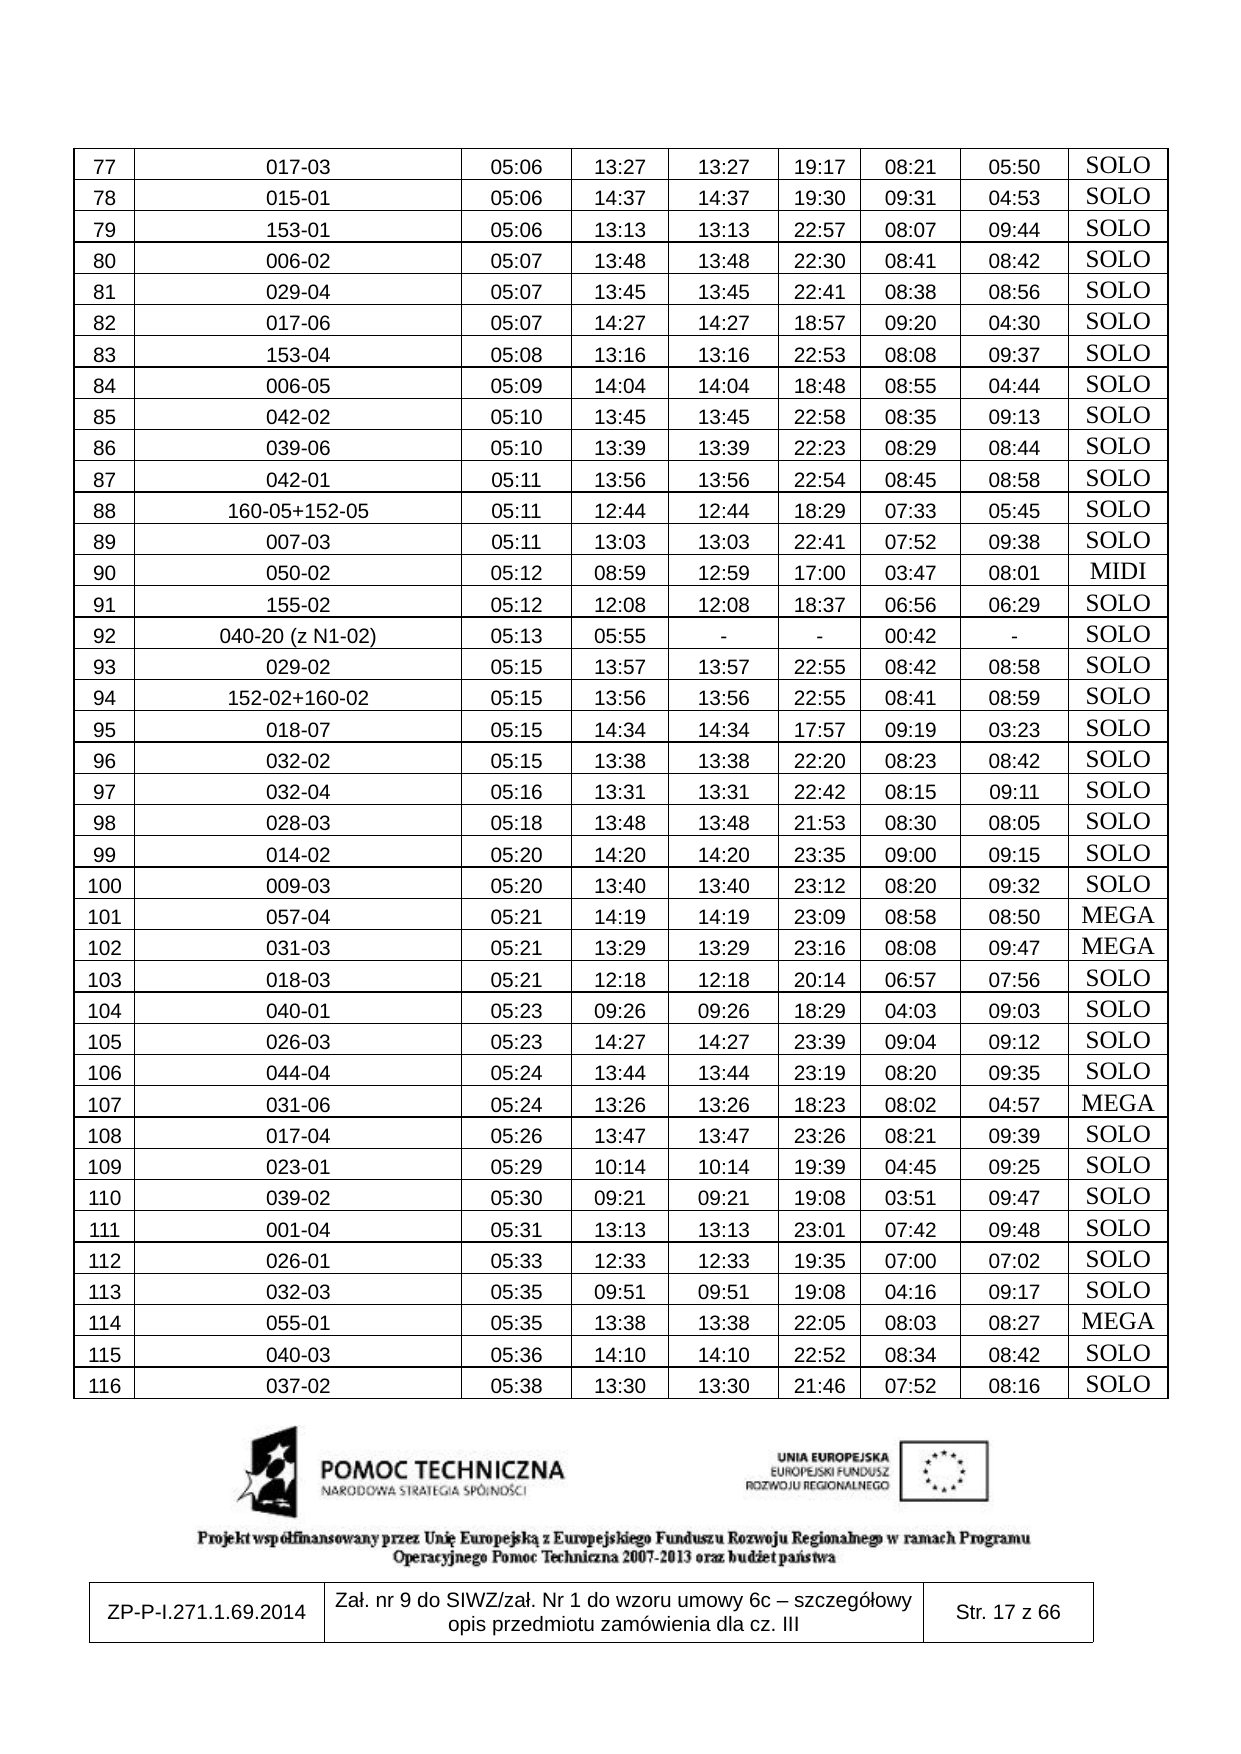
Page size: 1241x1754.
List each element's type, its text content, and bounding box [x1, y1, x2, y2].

table_cell 06:57 [861, 961, 960, 991]
table_cell 13:16 [669, 336, 778, 366]
table_cell 08:21 [861, 1118, 960, 1148]
table_cell 017-03 [135, 149, 461, 179]
table_cell 05:35 [462, 1274, 571, 1304]
table_cell 07:52 [861, 524, 960, 554]
table_cell 89 [75, 524, 134, 554]
table_cell 08:41 [861, 243, 960, 273]
table_cell 031-06 [135, 1086, 461, 1116]
table_cell 05:24 [462, 1086, 571, 1116]
table_cell 96 [75, 743, 134, 773]
table_cell 18:57 [779, 305, 860, 335]
table_cell 006-05 [135, 368, 461, 398]
table_cell 08:29 [861, 430, 960, 460]
table_cell 026-03 [135, 1024, 461, 1054]
table_cell SOLO [1069, 1024, 1167, 1054]
table_cell SOLO [1069, 836, 1167, 866]
table_cell 08:20 [861, 868, 960, 898]
table_cell 09:15 [961, 836, 1068, 866]
table_cell SOLO [1069, 336, 1167, 366]
table_cell 21:53 [779, 805, 860, 835]
table_cell 05:12 [462, 586, 571, 616]
table_cell 83 [75, 336, 134, 366]
table_cell 09:51 [669, 1274, 778, 1304]
table_cell 12:44 [669, 493, 778, 523]
table_cell 12:33 [572, 1243, 668, 1273]
table_cell 109 [75, 1149, 134, 1179]
table_cell 93 [75, 649, 134, 679]
table_cell 13:56 [669, 461, 778, 491]
table_cell 05:15 [462, 711, 571, 741]
table_cell 23:35 [779, 836, 860, 866]
table_cell 037-02 [135, 1368, 461, 1398]
table_cell 13:13 [572, 1211, 668, 1241]
table_cell 100 [75, 868, 134, 898]
table_cell 19:30 [779, 180, 860, 210]
table_cell 13:57 [669, 649, 778, 679]
picture [193, 1425, 1036, 1568]
table_cell 04:16 [861, 1274, 960, 1304]
table_cell 86 [75, 430, 134, 460]
table_cell 14:20 [572, 836, 668, 866]
table_cell 017-04 [135, 1118, 461, 1148]
table_cell 98 [75, 805, 134, 835]
table_cell 22:54 [779, 461, 860, 491]
table_cell 026-01 [135, 1243, 461, 1273]
table_cell 05:07 [462, 305, 571, 335]
table_cell 09:47 [961, 1180, 1068, 1210]
table_cell 05:12 [462, 555, 571, 585]
table_cell 85 [75, 399, 134, 429]
table_cell 08:03 [861, 1305, 960, 1335]
table_cell 03:51 [861, 1180, 960, 1210]
table_cell 05:38 [462, 1368, 571, 1398]
table_cell MEGA [1069, 930, 1167, 960]
table_cell 13:48 [572, 243, 668, 273]
table_cell SOLO [1069, 1274, 1167, 1304]
table_cell SOLO [1069, 1118, 1167, 1148]
table_cell SOLO [1069, 211, 1167, 241]
table_cell 14:10 [572, 1336, 668, 1366]
table_cell 08:59 [572, 555, 668, 585]
table_cell 04:44 [961, 368, 1068, 398]
table_cell 08:42 [961, 743, 1068, 773]
table_cell 09:20 [861, 305, 960, 335]
table_cell 040-01 [135, 993, 461, 1023]
table_cell 13:45 [669, 399, 778, 429]
table_cell 044-04 [135, 1055, 461, 1085]
table_cell 13:47 [572, 1118, 668, 1148]
table_cell 88 [75, 493, 134, 523]
table_cell 07:52 [861, 1368, 960, 1398]
table_cell SOLO [1069, 774, 1167, 804]
table_cell 14:27 [669, 305, 778, 335]
table_cell 08:23 [861, 743, 960, 773]
table_cell 018-07 [135, 711, 461, 741]
table_cell 13:27 [572, 149, 668, 179]
table_cell 22:55 [779, 649, 860, 679]
table_cell 108 [75, 1118, 134, 1148]
table_cell SOLO [1069, 961, 1167, 991]
table_cell 050-02 [135, 555, 461, 585]
table_cell 08:07 [861, 211, 960, 241]
table_cell 09:26 [572, 993, 668, 1023]
table_cell 13:44 [669, 1055, 778, 1085]
table_cell 23:19 [779, 1055, 860, 1085]
table_cell 08:58 [961, 649, 1068, 679]
table_cell 08:38 [861, 274, 960, 304]
table_cell 14:27 [669, 1024, 778, 1054]
table_cell 18:48 [779, 368, 860, 398]
table_cell 84 [75, 368, 134, 398]
table_cell 114 [75, 1305, 134, 1335]
table_cell - [779, 618, 860, 648]
table_cell 22:58 [779, 399, 860, 429]
table_cell 20:14 [779, 961, 860, 991]
table_cell 82 [75, 305, 134, 335]
table_cell 14:27 [572, 305, 668, 335]
table_cell 039-02 [135, 1180, 461, 1210]
table_cell 107 [75, 1086, 134, 1116]
table_cell 057-04 [135, 899, 461, 929]
table_cell 09:00 [861, 836, 960, 866]
table_cell 09:03 [961, 993, 1068, 1023]
table_cell 153-04 [135, 336, 461, 366]
table_cell 08:20 [861, 1055, 960, 1085]
table_cell 08:42 [961, 1336, 1068, 1366]
table_cell 22:42 [779, 774, 860, 804]
table_cell 13:39 [572, 430, 668, 460]
table_cell 08:01 [961, 555, 1068, 585]
table_cell 91 [75, 586, 134, 616]
table_cell 029-04 [135, 274, 461, 304]
table_cell 08:41 [861, 680, 960, 710]
table_cell SOLO [1069, 305, 1167, 335]
table_cell 23:01 [779, 1211, 860, 1241]
table_cell 04:53 [961, 180, 1068, 210]
table_cell SOLO [1069, 1243, 1167, 1273]
table_cell 05:15 [462, 743, 571, 773]
table_cell 19:17 [779, 149, 860, 179]
table_cell 13:27 [669, 149, 778, 179]
table_cell 113 [75, 1274, 134, 1304]
table_cell 18:37 [779, 586, 860, 616]
table_cell 08:08 [861, 930, 960, 960]
table_cell 22:41 [779, 274, 860, 304]
table_cell 08:34 [861, 1336, 960, 1366]
table_cell 14:04 [669, 368, 778, 398]
table_cell 18:29 [779, 493, 860, 523]
table_cell 155-02 [135, 586, 461, 616]
table_cell 08:02 [861, 1086, 960, 1116]
table_cell 05:09 [462, 368, 571, 398]
table_cell 05:33 [462, 1243, 571, 1273]
table_cell SOLO [1069, 1149, 1167, 1179]
table_cell 039-06 [135, 430, 461, 460]
table_cell SOLO [1069, 805, 1167, 835]
table_cell 09:12 [961, 1024, 1068, 1054]
table_cell 12:18 [572, 961, 668, 991]
table_cell 13:13 [669, 1211, 778, 1241]
table_cell 13:29 [572, 930, 668, 960]
table_cell 09:26 [669, 993, 778, 1023]
table_cell 13:38 [572, 743, 668, 773]
table_cell 08:44 [961, 430, 1068, 460]
table_cell 05:07 [462, 274, 571, 304]
table_cell 09:35 [961, 1055, 1068, 1085]
table_cell 08:16 [961, 1368, 1068, 1398]
table_cell 13:45 [669, 274, 778, 304]
table_cell 07:33 [861, 493, 960, 523]
table_cell 101 [75, 899, 134, 929]
table_cell 05:35 [462, 1305, 571, 1335]
table_cell 09:17 [961, 1274, 1068, 1304]
table_cell 13:29 [669, 930, 778, 960]
table_cell 13:48 [572, 805, 668, 835]
table_cell MEGA [1069, 1086, 1167, 1116]
table_cell 05:30 [462, 1180, 571, 1210]
table_cell 08:21 [861, 149, 960, 179]
table_cell 05:21 [462, 961, 571, 991]
table_cell 13:45 [572, 399, 668, 429]
table_cell SOLO [1069, 430, 1167, 460]
table_cell 08:45 [861, 461, 960, 491]
table_cell 032-04 [135, 774, 461, 804]
table_cell 13:16 [572, 336, 668, 366]
table_cell MEGA [1069, 1305, 1167, 1335]
table_cell 05:20 [462, 836, 571, 866]
table_cell 12:33 [669, 1243, 778, 1273]
table_cell 05:23 [462, 1024, 571, 1054]
table_cell 22:30 [779, 243, 860, 273]
table_cell SOLO [1069, 586, 1167, 616]
table_cell 22:52 [779, 1336, 860, 1366]
table_cell 23:12 [779, 868, 860, 898]
table_cell 09:21 [572, 1180, 668, 1210]
table_cell 97 [75, 774, 134, 804]
table_cell 22:20 [779, 743, 860, 773]
table_cell 153-01 [135, 211, 461, 241]
table_cell 007-03 [135, 524, 461, 554]
table_cell SOLO [1069, 618, 1167, 648]
table_cell MIDI [1069, 555, 1167, 585]
table_cell 032-02 [135, 743, 461, 773]
table_cell 22:23 [779, 430, 860, 460]
table_cell SOLO [1069, 243, 1167, 273]
table_cell 05:11 [462, 524, 571, 554]
table_cell 009-03 [135, 868, 461, 898]
table_cell 14:19 [669, 899, 778, 929]
table_cell 09:37 [961, 336, 1068, 366]
table_cell 08:30 [861, 805, 960, 835]
table_cell 09:13 [961, 399, 1068, 429]
table_cell 104 [75, 993, 134, 1023]
table_cell - [961, 618, 1068, 648]
table_cell 029-02 [135, 649, 461, 679]
table_cell 08:59 [961, 680, 1068, 710]
table_cell 09:25 [961, 1149, 1068, 1179]
table_cell 13:45 [572, 274, 668, 304]
table_cell 08:15 [861, 774, 960, 804]
table_cell 12:44 [572, 493, 668, 523]
table_cell 18:29 [779, 993, 860, 1023]
table_cell 23:09 [779, 899, 860, 929]
table_cell 13:30 [669, 1368, 778, 1398]
table_cell 05:15 [462, 649, 571, 679]
table_cell 09:39 [961, 1118, 1068, 1148]
table_cell 94 [75, 680, 134, 710]
table_cell 08:42 [961, 243, 1068, 273]
table_cell 23:16 [779, 930, 860, 960]
table_cell 102 [75, 930, 134, 960]
table_cell 06:56 [861, 586, 960, 616]
table_cell 09:38 [961, 524, 1068, 554]
table_cell 08:56 [961, 274, 1068, 304]
table_cell 10:14 [669, 1149, 778, 1179]
table_cell 09:48 [961, 1211, 1068, 1241]
table_cell 006-02 [135, 243, 461, 273]
table_cell 05:11 [462, 461, 571, 491]
table_cell 17:57 [779, 711, 860, 741]
table_cell 90 [75, 555, 134, 585]
table_cell 08:08 [861, 336, 960, 366]
table_cell 13:38 [669, 743, 778, 773]
table_cell 80 [75, 243, 134, 273]
table_cell 87 [75, 461, 134, 491]
table_cell 13:40 [572, 868, 668, 898]
table_cell 05:16 [462, 774, 571, 804]
table_cell 04:57 [961, 1086, 1068, 1116]
table_cell SOLO [1069, 743, 1167, 773]
table_cell 08:05 [961, 805, 1068, 835]
table_cell SOLO [1069, 1055, 1167, 1085]
table_cell 13:44 [572, 1055, 668, 1085]
table_cell SOLO [1069, 1336, 1167, 1366]
table_cell 14:04 [572, 368, 668, 398]
table_cell 19:08 [779, 1180, 860, 1210]
table_cell 042-02 [135, 399, 461, 429]
table_cell 018-03 [135, 961, 461, 991]
table_cell 115 [75, 1336, 134, 1366]
table_cell 22:05 [779, 1305, 860, 1335]
table_cell 031-03 [135, 930, 461, 960]
table_cell 09:47 [961, 930, 1068, 960]
table_cell MEGA [1069, 899, 1167, 929]
table_cell 92 [75, 618, 134, 648]
table_cell 05:08 [462, 336, 571, 366]
table_cell 13:13 [669, 211, 778, 241]
table_cell 08:35 [861, 399, 960, 429]
table_cell 040-03 [135, 1336, 461, 1366]
table_cell 05:06 [462, 211, 571, 241]
table_cell 14:37 [572, 180, 668, 210]
table_cell 152-02+160-02 [135, 680, 461, 710]
table_cell 04:45 [861, 1149, 960, 1179]
table_cell 111 [75, 1211, 134, 1241]
table_cell 22:55 [779, 680, 860, 710]
table_cell 09:04 [861, 1024, 960, 1054]
table_cell SOLO [1069, 680, 1167, 710]
table_cell 19:39 [779, 1149, 860, 1179]
table_cell SOLO [1069, 1368, 1167, 1398]
table_cell 23:26 [779, 1118, 860, 1148]
table_cell SOLO [1069, 649, 1167, 679]
table_cell 05:06 [462, 180, 571, 210]
table_cell 116 [75, 1368, 134, 1398]
table_cell 78 [75, 180, 134, 210]
table_cell 79 [75, 211, 134, 241]
table_cell 13:31 [669, 774, 778, 804]
table_cell 028-03 [135, 805, 461, 835]
table_cell 055-01 [135, 1305, 461, 1335]
table_cell 05:06 [462, 149, 571, 179]
table_cell 04:30 [961, 305, 1068, 335]
table_cell 07:02 [961, 1243, 1068, 1273]
table_cell 103 [75, 961, 134, 991]
table_cell 05:23 [462, 993, 571, 1023]
table_cell 032-03 [135, 1274, 461, 1304]
table_cell 05:31 [462, 1211, 571, 1241]
table_cell 014-02 [135, 836, 461, 866]
table_cell SOLO [1069, 524, 1167, 554]
table_cell 05:18 [462, 805, 571, 835]
table_cell 22:53 [779, 336, 860, 366]
table_cell 14:10 [669, 1336, 778, 1366]
table_cell 13:48 [669, 243, 778, 273]
table_cell SOLO [1069, 274, 1167, 304]
table_cell 017-06 [135, 305, 461, 335]
table_cell 05:55 [572, 618, 668, 648]
table_cell 81 [75, 274, 134, 304]
table_cell SOLO [1069, 1211, 1167, 1241]
table_cell 015-01 [135, 180, 461, 210]
table_cell 13:03 [669, 524, 778, 554]
table_cell 13:48 [669, 805, 778, 835]
table_cell 05:24 [462, 1055, 571, 1085]
table_cell 05:21 [462, 930, 571, 960]
table_cell 05:07 [462, 243, 571, 273]
table_cell 00:42 [861, 618, 960, 648]
table_cell 13:13 [572, 211, 668, 241]
table_cell 07:42 [861, 1211, 960, 1241]
table_cell 95 [75, 711, 134, 741]
table_cell 05:15 [462, 680, 571, 710]
table_cell 21:46 [779, 1368, 860, 1398]
table_cell 13:03 [572, 524, 668, 554]
table_cell 05:21 [462, 899, 571, 929]
table_cell 13:30 [572, 1368, 668, 1398]
table_cell 23:39 [779, 1024, 860, 1054]
table_cell SOLO [1069, 1180, 1167, 1210]
table_cell 18:23 [779, 1086, 860, 1116]
table_cell 106 [75, 1055, 134, 1085]
table_cell 12:08 [572, 586, 668, 616]
table_cell 13:56 [669, 680, 778, 710]
table_cell 14:20 [669, 836, 778, 866]
table_cell 13:56 [572, 680, 668, 710]
table_cell 08:58 [961, 461, 1068, 491]
table_cell SOLO [1069, 399, 1167, 429]
table_cell 13:47 [669, 1118, 778, 1148]
table_cell 07:00 [861, 1243, 960, 1273]
table_cell 09:21 [669, 1180, 778, 1210]
table_cell 040-20 (z N1-02) [135, 618, 461, 648]
table_cell 03:23 [961, 711, 1068, 741]
table_cell 08:42 [861, 649, 960, 679]
table_cell 09:11 [961, 774, 1068, 804]
table_cell 001-04 [135, 1211, 461, 1241]
table_cell SOLO [1069, 149, 1167, 179]
table_cell 09:19 [861, 711, 960, 741]
table_cell 09:51 [572, 1274, 668, 1304]
table_cell 14:34 [669, 711, 778, 741]
table_cell 13:38 [572, 1305, 668, 1335]
table_cell SOLO [1069, 180, 1167, 210]
table_cell 08:50 [961, 899, 1068, 929]
table_cell 09:31 [861, 180, 960, 210]
table_cell 99 [75, 836, 134, 866]
table_cell 08:58 [861, 899, 960, 929]
table_cell SOLO [1069, 368, 1167, 398]
table_cell 12:59 [669, 555, 778, 585]
table_cell 05:26 [462, 1118, 571, 1148]
table_cell 22:41 [779, 524, 860, 554]
table_cell 05:20 [462, 868, 571, 898]
table_cell SOLO [1069, 993, 1167, 1023]
table_cell 05:10 [462, 430, 571, 460]
table_cell 08:27 [961, 1305, 1068, 1335]
table_cell 12:08 [669, 586, 778, 616]
table_cell 13:26 [669, 1086, 778, 1116]
table_cell 13:38 [669, 1305, 778, 1335]
table_cell 105 [75, 1024, 134, 1054]
table_cell 110 [75, 1180, 134, 1210]
table_cell 13:31 [572, 774, 668, 804]
table_cell 14:37 [669, 180, 778, 210]
table_cell SOLO [1069, 461, 1167, 491]
table_cell 05:11 [462, 493, 571, 523]
table_cell SOLO [1069, 493, 1167, 523]
table_cell 12:18 [669, 961, 778, 991]
table_cell 07:56 [961, 961, 1068, 991]
table_cell 77 [75, 149, 134, 179]
table_cell 13:40 [669, 868, 778, 898]
table_cell 03:47 [861, 555, 960, 585]
table_cell 09:32 [961, 868, 1068, 898]
table_cell 10:14 [572, 1149, 668, 1179]
table_cell 05:50 [961, 149, 1068, 179]
table_cell - [669, 618, 778, 648]
table_cell 05:10 [462, 399, 571, 429]
table_cell 05:13 [462, 618, 571, 648]
table_cell 14:19 [572, 899, 668, 929]
table_cell 13:56 [572, 461, 668, 491]
table_cell 19:08 [779, 1274, 860, 1304]
table_cell 05:36 [462, 1336, 571, 1366]
table_cell 06:29 [961, 586, 1068, 616]
table_cell 042-01 [135, 461, 461, 491]
table_cell 08:55 [861, 368, 960, 398]
table_cell SOLO [1069, 711, 1167, 741]
table_cell 13:39 [669, 430, 778, 460]
table_cell 14:27 [572, 1024, 668, 1054]
table_cell 05:45 [961, 493, 1068, 523]
table_cell 023-01 [135, 1149, 461, 1179]
table_cell 17:00 [779, 555, 860, 585]
table_cell SOLO [1069, 868, 1167, 898]
table_cell 13:26 [572, 1086, 668, 1116]
table_cell 14:34 [572, 711, 668, 741]
table_cell 19:35 [779, 1243, 860, 1273]
table_cell 05:29 [462, 1149, 571, 1179]
table_cell 13:57 [572, 649, 668, 679]
table_cell 112 [75, 1243, 134, 1273]
table_cell 160-05+152-05 [135, 493, 461, 523]
table_cell 09:44 [961, 211, 1068, 241]
table_cell 22:57 [779, 211, 860, 241]
table_cell 04:03 [861, 993, 960, 1023]
